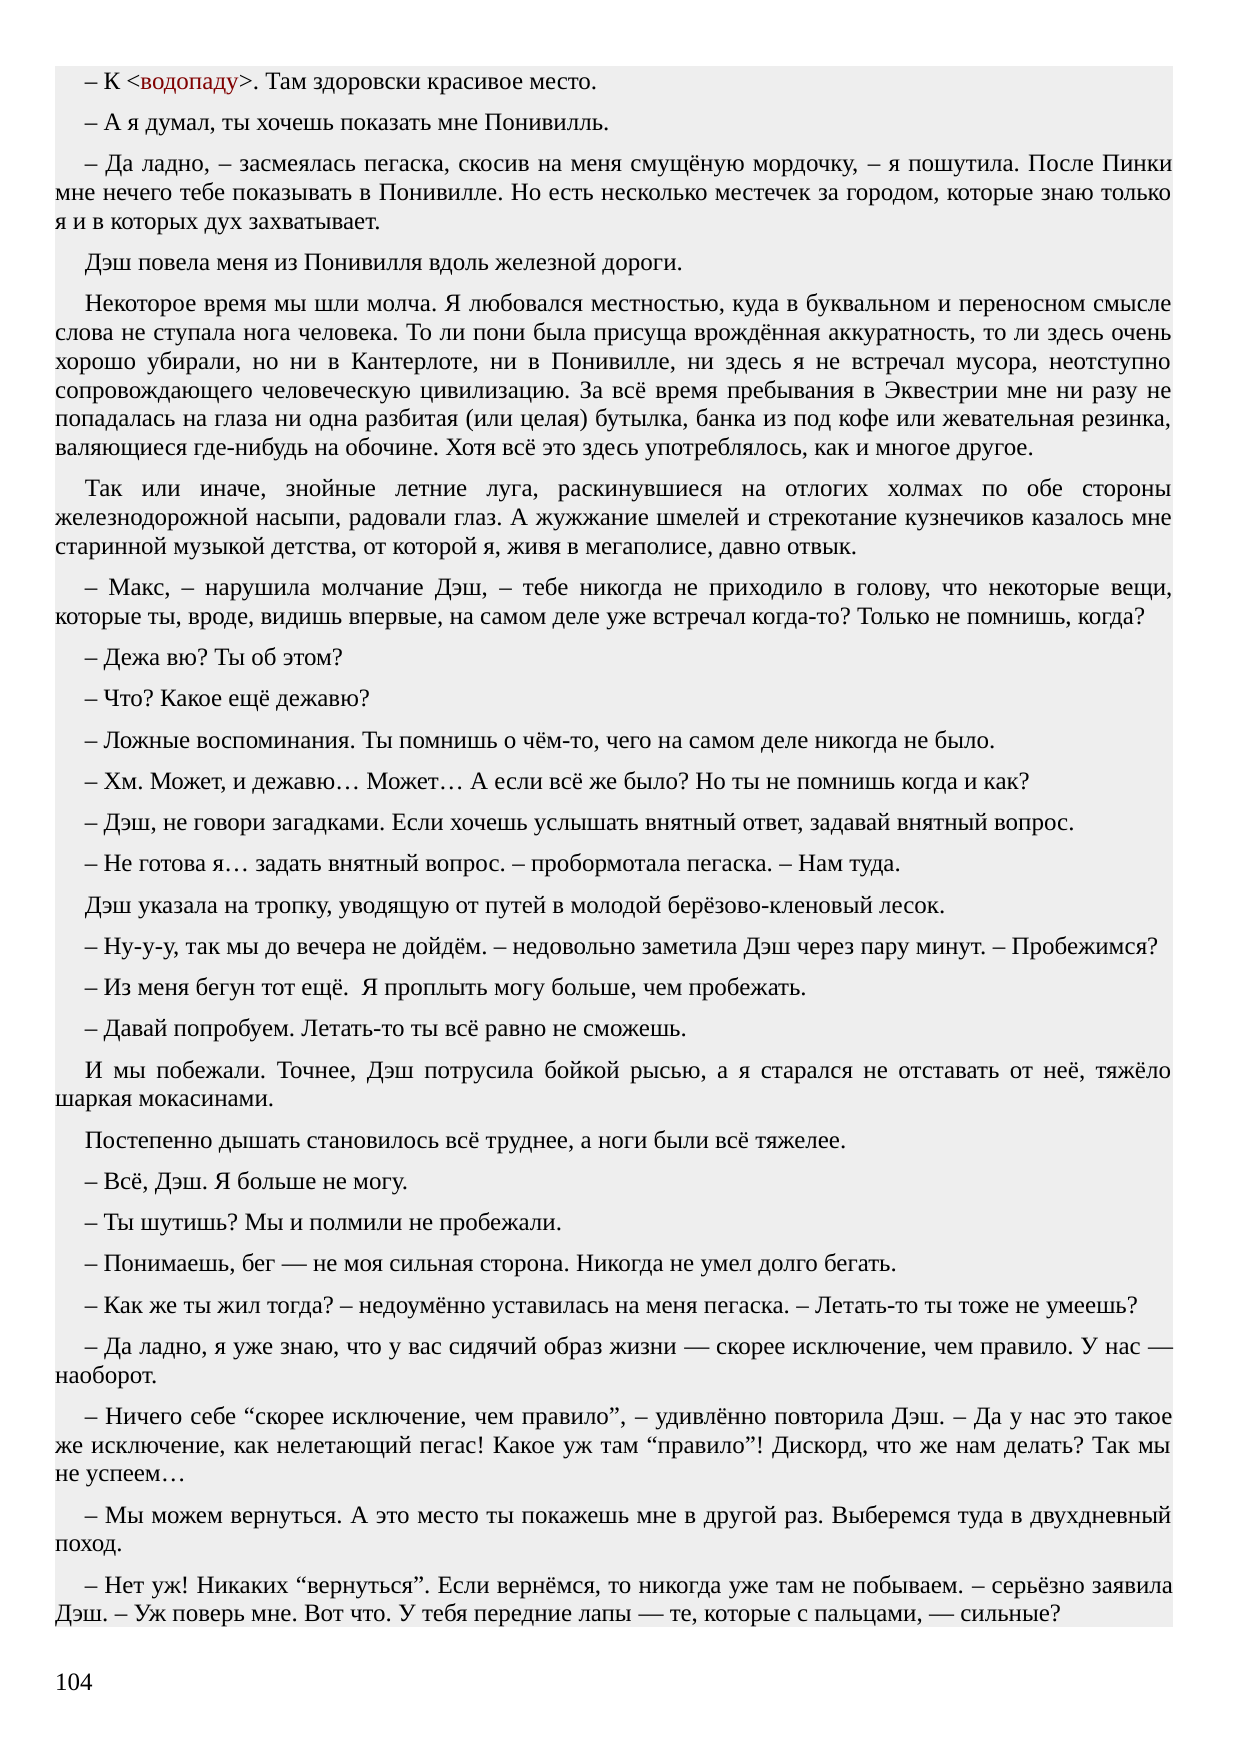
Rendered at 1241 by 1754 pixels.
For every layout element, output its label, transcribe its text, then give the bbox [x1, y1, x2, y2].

text – Ничего себе “скорее исключение, чем правило”, – удивлённо повторила Дэш. – Да у нас это такое же исключение, как нелетающий пегас! Какое уж там “правило”! Дискорд, что же нам делать? Так мы не успеем… [55, 1401, 1173, 1487]
text Дэш повела меня из Понивилля вдоль железной дороги. [55, 247, 1173, 276]
text – Нет уж! Никаких “вернуться”. Если вернёмся, то никогда уже там не побываем. – серьёзно заявила Дэш. – Уж поверь мне. Вот что. У тебя передние лапы — те, которые с пальцами, — сильные? [55, 1570, 1173, 1627]
text – Ты шутишь? Мы и полмили не пробежали. [55, 1207, 1173, 1236]
text – Давай попробуем. Летать-то ты всё равно не сможешь. [55, 1013, 1173, 1042]
text – Хм. Может, и дежавю… Может… А если всё же было? Но ты не помнишь когда и как? [55, 766, 1173, 795]
text – Всё, Дэш. Я больше не могу. [55, 1166, 1173, 1195]
text Так или иначе, знойные летние луга, раскинувшиеся на отлогих холмах по обе стороны железнодорожной насыпи, радовали глаз. А жужжание шмелей и стрекотание кузнечиков казалось мне старинной музыкой детства, от которой я, живя в мегаполисе, давно отвык. [55, 473, 1173, 560]
text Дэш указала на тропку, уводящую от путей в молодой берёзово-кленовый лесок. [55, 890, 1173, 918]
text – Из меня бегун тот ещё. Я проплыть могу больше, чем пробежать. [55, 972, 1173, 1001]
text – А я думал, ты хочешь показать мне Понивилль. [55, 107, 1173, 136]
text – К <водопаду>. Там здоровски красивое место. [55, 66, 1173, 95]
text – Макс, – нарушила молчание Дэш, – тебе никогда не приходило в голову, что некоторые вещи, которые ты, вроде, видишь впервые, на самом деле уже встречал когда-то? Только не помнишь, когда? [55, 572, 1173, 630]
text И мы побежали. Точнее, Дэш потрусила бойкой рысью, а я старался не отставать от неё, тяжёло шаркая мокасинами. [55, 1055, 1173, 1112]
text – Ложные воспоминания. Ты помнишь о чём-то, чего на самом деле никогда не было. [55, 725, 1173, 753]
text Постепенно дышать становилось всё труднее, а ноги были всё тяжелее. [55, 1125, 1173, 1153]
text Некоторое время мы шли молча. Я любовался местностью, куда в буквальном и переносном смысле слова не ступала нога человека. То ли пони была присуща врождённая аккуратность, то ли здесь очень хорошо убирали, но ни в Кантерлоте, ни в Понивилле, ни здесь я не встречал мусора, неотступно сопровождающего человеческую цивилизацию. За всё время пребывания в Эквестрии мне ни разу не попадалась на глаза ни одна разбитая (или целая) бутылка, банка из под кофе или жевательная резинка, валяющиеся где-нибудь на обочине. Хотя всё это здесь употреблялось, как и многое другое. [55, 288, 1173, 461]
text – Да ладно, я уже знаю, что у вас сидячий образ жизни — скорее исключение, чем правило. У нас — наоборот. [55, 1331, 1173, 1388]
text – Не готова я… задать внятный вопрос. – пробормотала пегаска. – Нам туда. [55, 848, 1173, 877]
text – Дежа вю? Ты об этом? [55, 642, 1173, 671]
text – Как же ты жил тогда? – недоумённо уставилась на меня пегаска. – Летать-то ты тоже не умеешь? [55, 1290, 1173, 1318]
text – Понимаешь, бег — не моя сильная сторона. Никогда не умел долго бегать. [55, 1248, 1173, 1277]
text – Да ладно, – засмеялась пегаска, скосив на меня смущёную мордочку, – я пошутила. После Пинки мне нечего тебе показывать в Понивилле. Но есть несколько местечек за городом, которые знаю только я и в которых дух захватывает. [55, 148, 1173, 235]
text – Что? Какое ещё дежавю? [55, 683, 1173, 712]
text – Дэш, не говори загадками. Если хочешь услышать внятный ответ, задавай внятный вопрос. [55, 807, 1173, 836]
text – Мы можем вернуться. А это место ты покажешь мне в другой раз. Выберемся туда в двухдневный поход. [55, 1500, 1173, 1557]
text – Ну-у-у, так мы до вечера не дойдём. – недовольно заметила Дэш через пару минут. – Пробежимся? [55, 931, 1173, 960]
